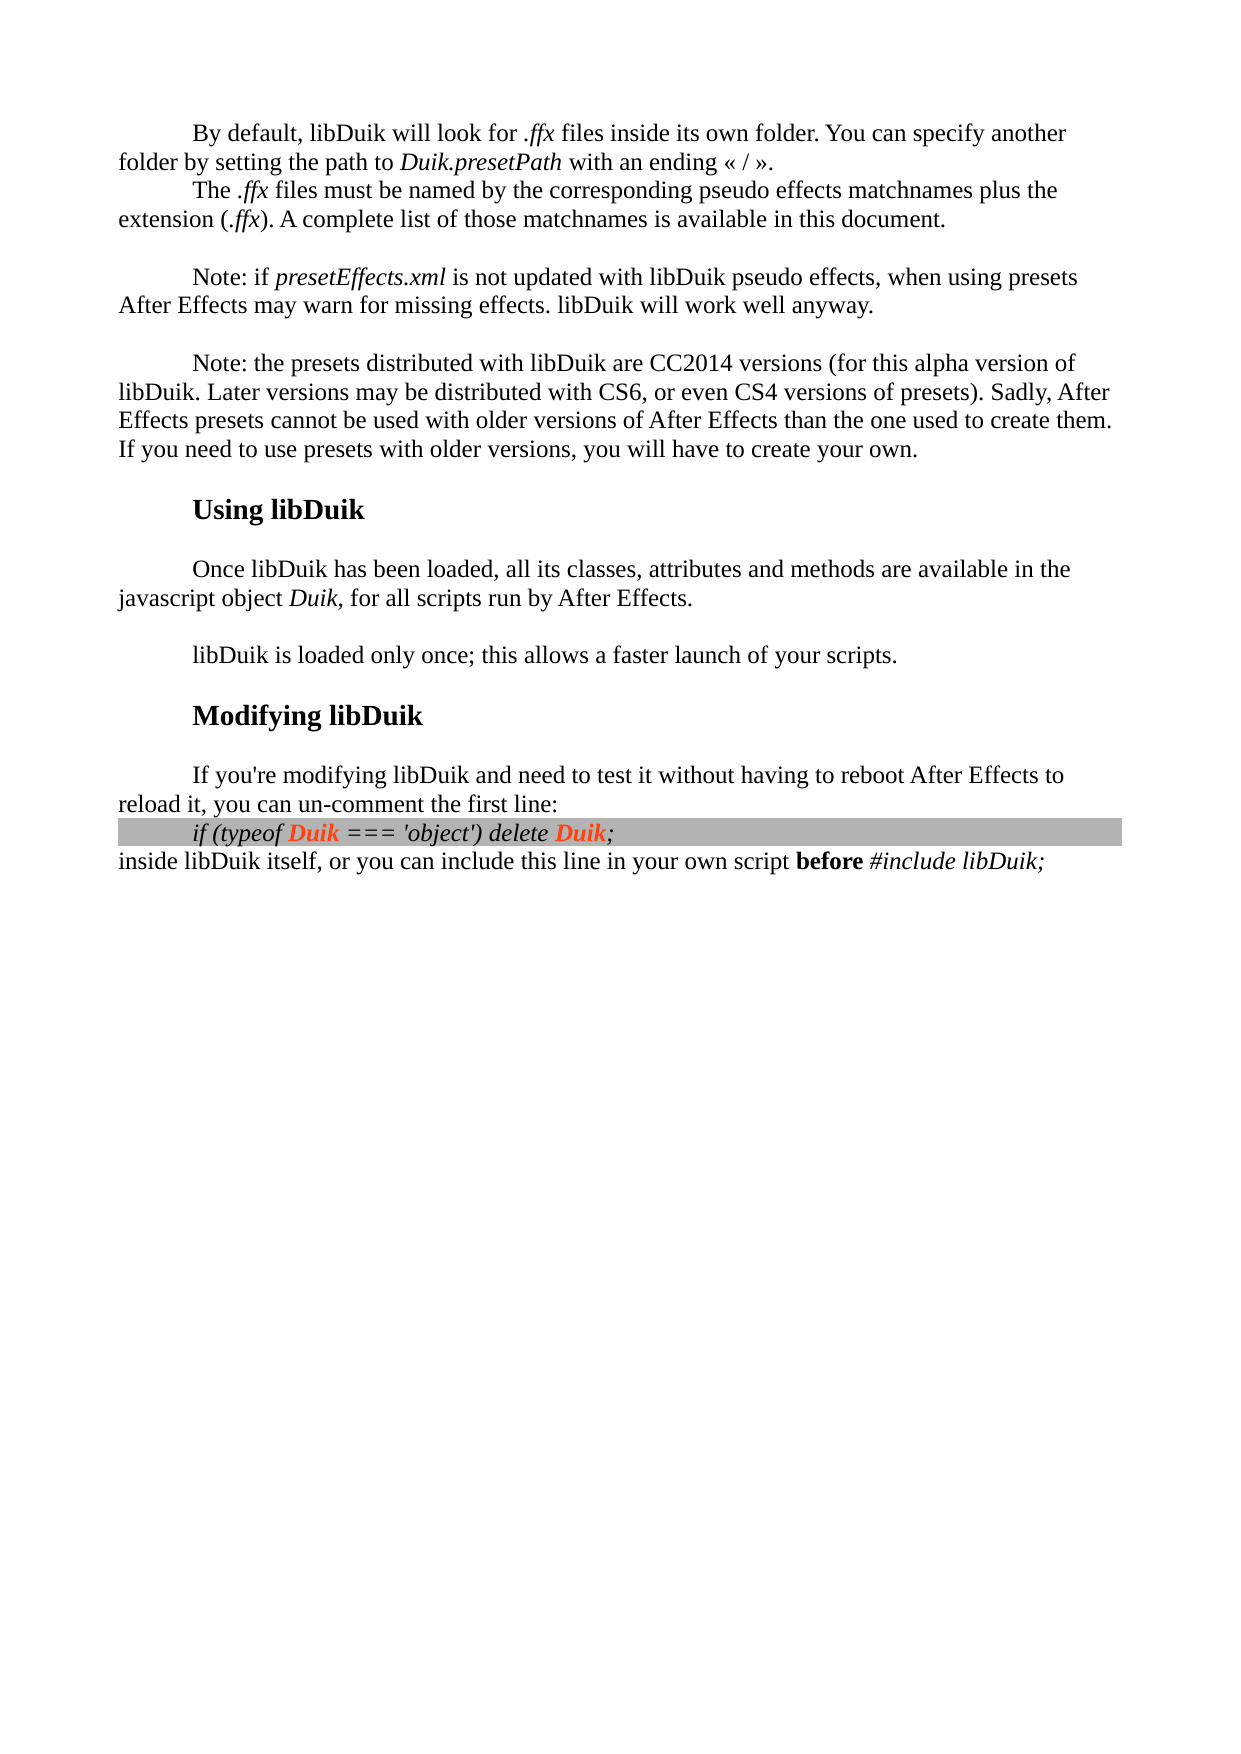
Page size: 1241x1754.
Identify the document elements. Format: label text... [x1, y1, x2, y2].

text if (typeof Duik === 'object') delete Duik; [118, 818, 1122, 846]
text Using libDuik [118, 492, 1122, 525]
text By default, libDuik will look for .ffx files inside its own folder. You can specify another folder by setting the path to Duik.presetPath with an ending « / ». [118, 118, 1122, 176]
text Once libDuik has been loaded, all its classes, attributes and methods are available in the javascript object Duik, for all scripts run by After Effects. [118, 554, 1122, 612]
text libDuik is loaded only once; this allows a faster launch of your scripts. [118, 640, 1122, 669]
text Note: if presetEffects.xml is not updated with libDuik pseudo effects, when using presets After Effects may warn for missing effects. libDuik will work well anyway. [118, 262, 1122, 319]
text Modifying libDuik [118, 698, 1122, 731]
text The .ffx files must be named by the corresponding pseudo effects matchnames plus the extension (.ffx). A complete list of those matchnames is available in this document. [118, 176, 1122, 233]
text inside libDuik itself, or you can include this line in your own script before #include libDuik; [118, 846, 1122, 904]
text If you're modifying libDuik and need to test it without having to reboot After Effects to reload it, you can un-comment the first line: [118, 760, 1122, 818]
text Note: the presets distributed with libDuik are CC2014 versions (for this alpha version of libDuik. Later versions may be distributed with CS6, or even CS4 versions of presets). Sadly, After Effects presets cannot be used with older versions of After Effects than the one used to create them. If you need to use presets with older versions, you will have to create your own. [118, 348, 1122, 463]
